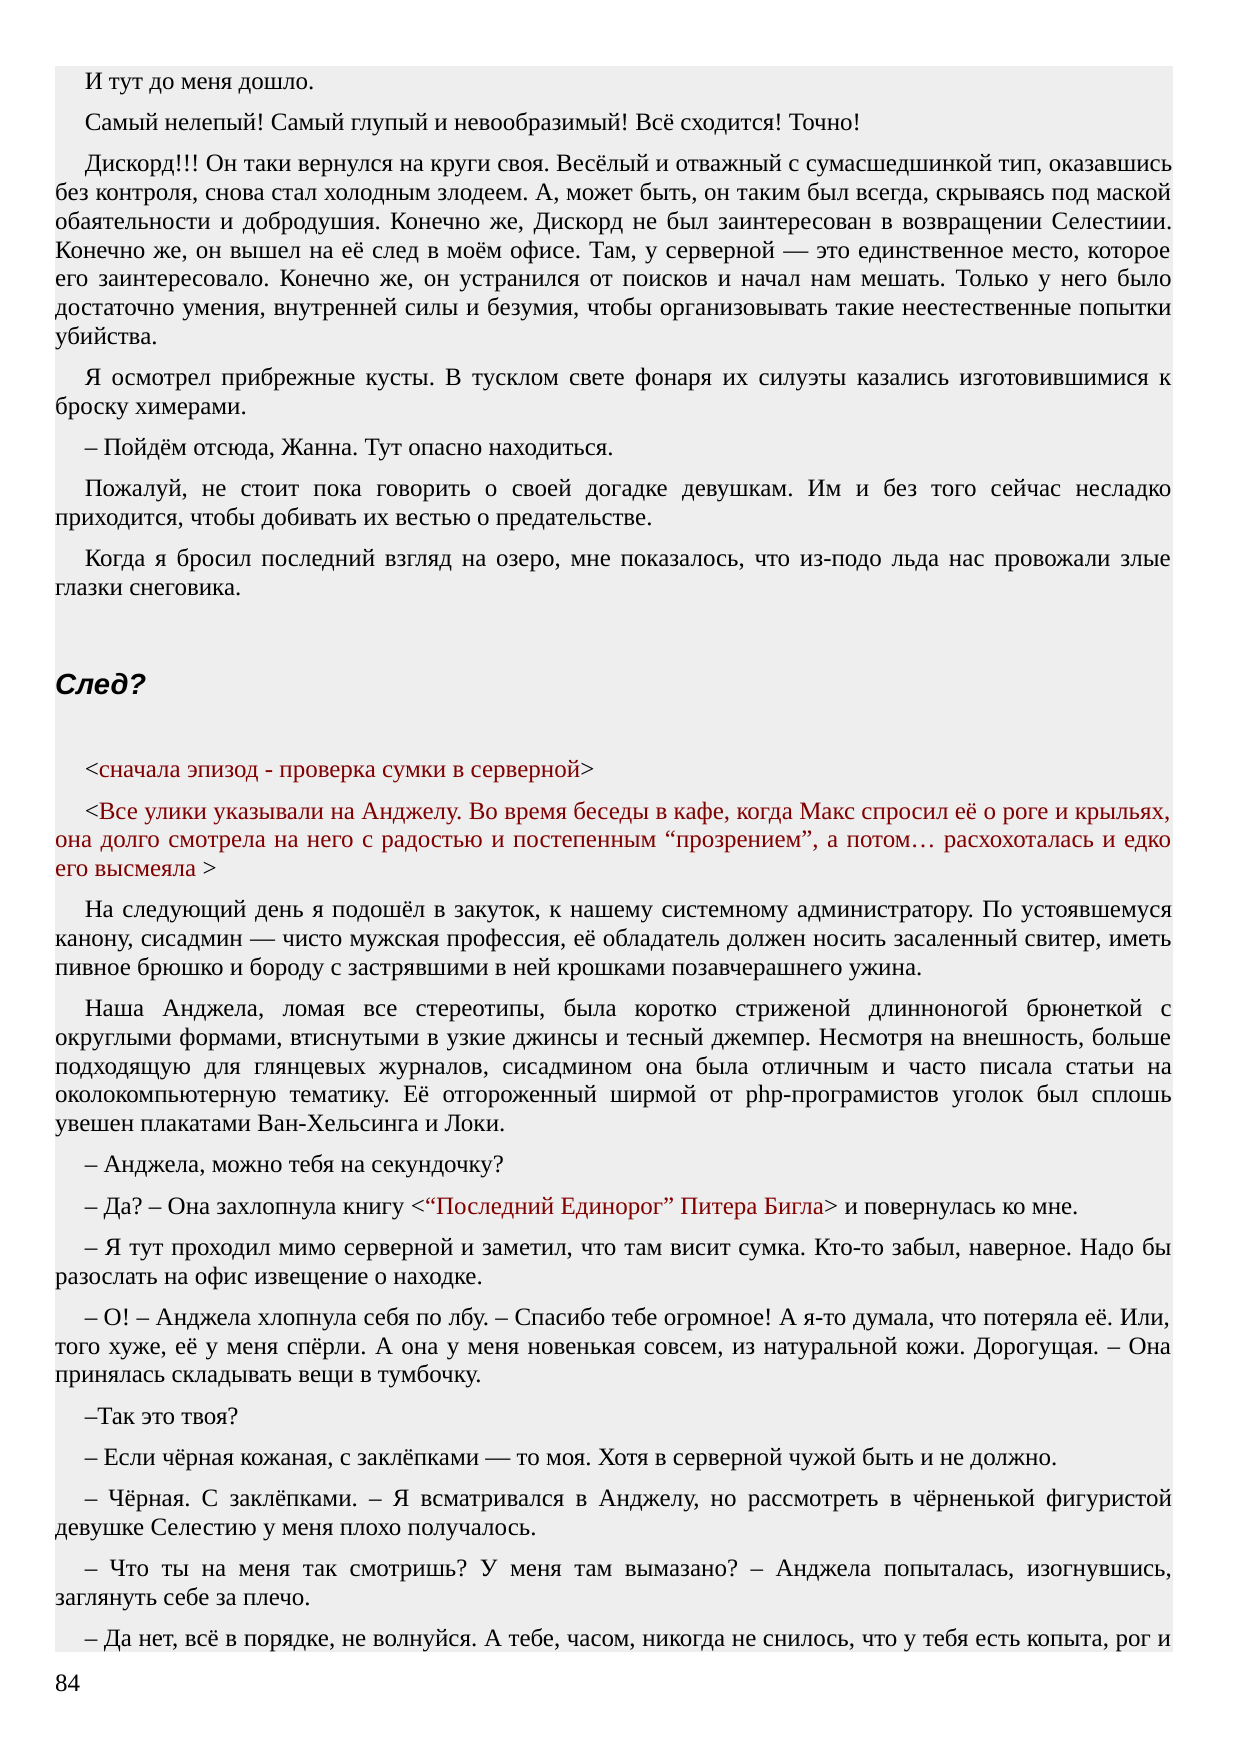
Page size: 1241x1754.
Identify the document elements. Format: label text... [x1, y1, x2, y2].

text – О! – Анджела хлопнула себя по лбу. – Спасибо тебе огромное! А я-то думала, что потеряла её. Или, того хуже, её у меня спёрли. А она у меня новенькая совсем, из натуральной кожи. Дорогущая. – Она принялась складывать вещи в тумбочку. [55, 1302, 1173, 1388]
text –Так это твоя? [55, 1401, 1173, 1429]
text <Все улики указывали на Анджелу. Во время беседы в кафе, когда Макс спросил её о роге и крыльях, она долго смотрела на него с радостью и постепенным “прозрением”, а потом… расхохоталась и едко его высмеяла > [55, 796, 1173, 882]
text – Что ты на меня так смотришь? У меня там вымазано? – Анджела попыталась, изогнувшись, заглянуть себе за плечо. [55, 1553, 1173, 1611]
text – Я тут проходил мимо серверной и заметил, что там висит сумка. Кто-то забыл, наверное. Надо бы разослать на офис извещение о находке. [55, 1232, 1173, 1289]
text Когда я бросил последний взгляд на озеро, мне показалось, что из-подо льда нас провожали злые глазки снеговика. [55, 543, 1173, 601]
text Самый нелепый! Самый глупый и невообразимый! Всё сходится! Точно! [55, 107, 1173, 136]
text – Анджела, можно тебя на секундочку? [55, 1149, 1173, 1178]
text Пожалуй, не стоит пока говорить о своей догадке девушкам. Им и без того сейчас несладко приходится, чтобы добивать их вестью о предательстве. [55, 473, 1173, 531]
text – Да? – Она захлопнула книгу <“Последний Единорог” Питера Бигла> и повернулась ко мне. [55, 1191, 1173, 1219]
text На следующий день я подошёл в закуток, к нашему системному администратору. По устоявшемуся канону, сисадмин — чисто мужская профессия, её обладатель должен носить засаленный свитер, иметь пивное брюшко и бороду с застрявшими в ней крошками позавчерашнего ужина. [55, 894, 1173, 981]
subtitle След? [55, 667, 1173, 701]
text Дискорд!!! Он таки вернулся на круги своя. Весёлый и отважный с сумасшедшинкой тип, оказавшись без контроля, снова стал холодным злодеем. А, может быть, он таким был всегда, скрываясь под маской обаятельности и добродушия. Конечно же, Дискорд не был заинтересован в возвращении Селестиии. Конечно же, он вышел на её след в моём офисе. Там, у серверной — это единственное место, которое его заинтересовало. Конечно же, он устранился от поисков и начал нам мешать. Только у него было достаточно умения, внутренней силы и безумия, чтобы организовывать такие неестественные попытки убийства. [55, 148, 1173, 350]
text – Чёрная. С заклёпками. – Я всматривался в Анджелу, но рассмотреть в чёрненькой фигуристой девушке Селестию у меня плохо получалось. [55, 1483, 1173, 1541]
text – Если чёрная кожаная, с заклёпками — то моя. Хотя в серверной чужой быть и не должно. [55, 1442, 1173, 1471]
text <сначала эпизод - проверка сумки в серверной> [55, 754, 1173, 783]
text И тут до меня дошло. [55, 66, 1173, 95]
text – Пойдём отсюда, Жанна. Тут опасно находиться. [55, 432, 1173, 461]
text Наша Анджела, ломая все стереотипы, была коротко стриженой длинноногой брюнеткой с округлыми формами, втиснутыми в узкие джинсы и тесный джемпер. Несмотря на внешность, больше подходящую для глянцевых журналов, сисадмином она была отличным и часто писала статьи на околокомпьютерную тематику. Её отгороженный ширмой от php-програмистов уголок был сплошь увешен плакатами Ван-Хельсинга и Локи. [55, 993, 1173, 1137]
text Я осмотрел прибрежные кусты. В тусклом свете фонаря их силуэты казались изготовившимися к броску химерами. [55, 362, 1173, 420]
text – Да нет, всё в порядке, не волнуйся. А тебе, часом, никогда не снилось, что у тебя есть копыта, рог и [55, 1623, 1173, 1652]
